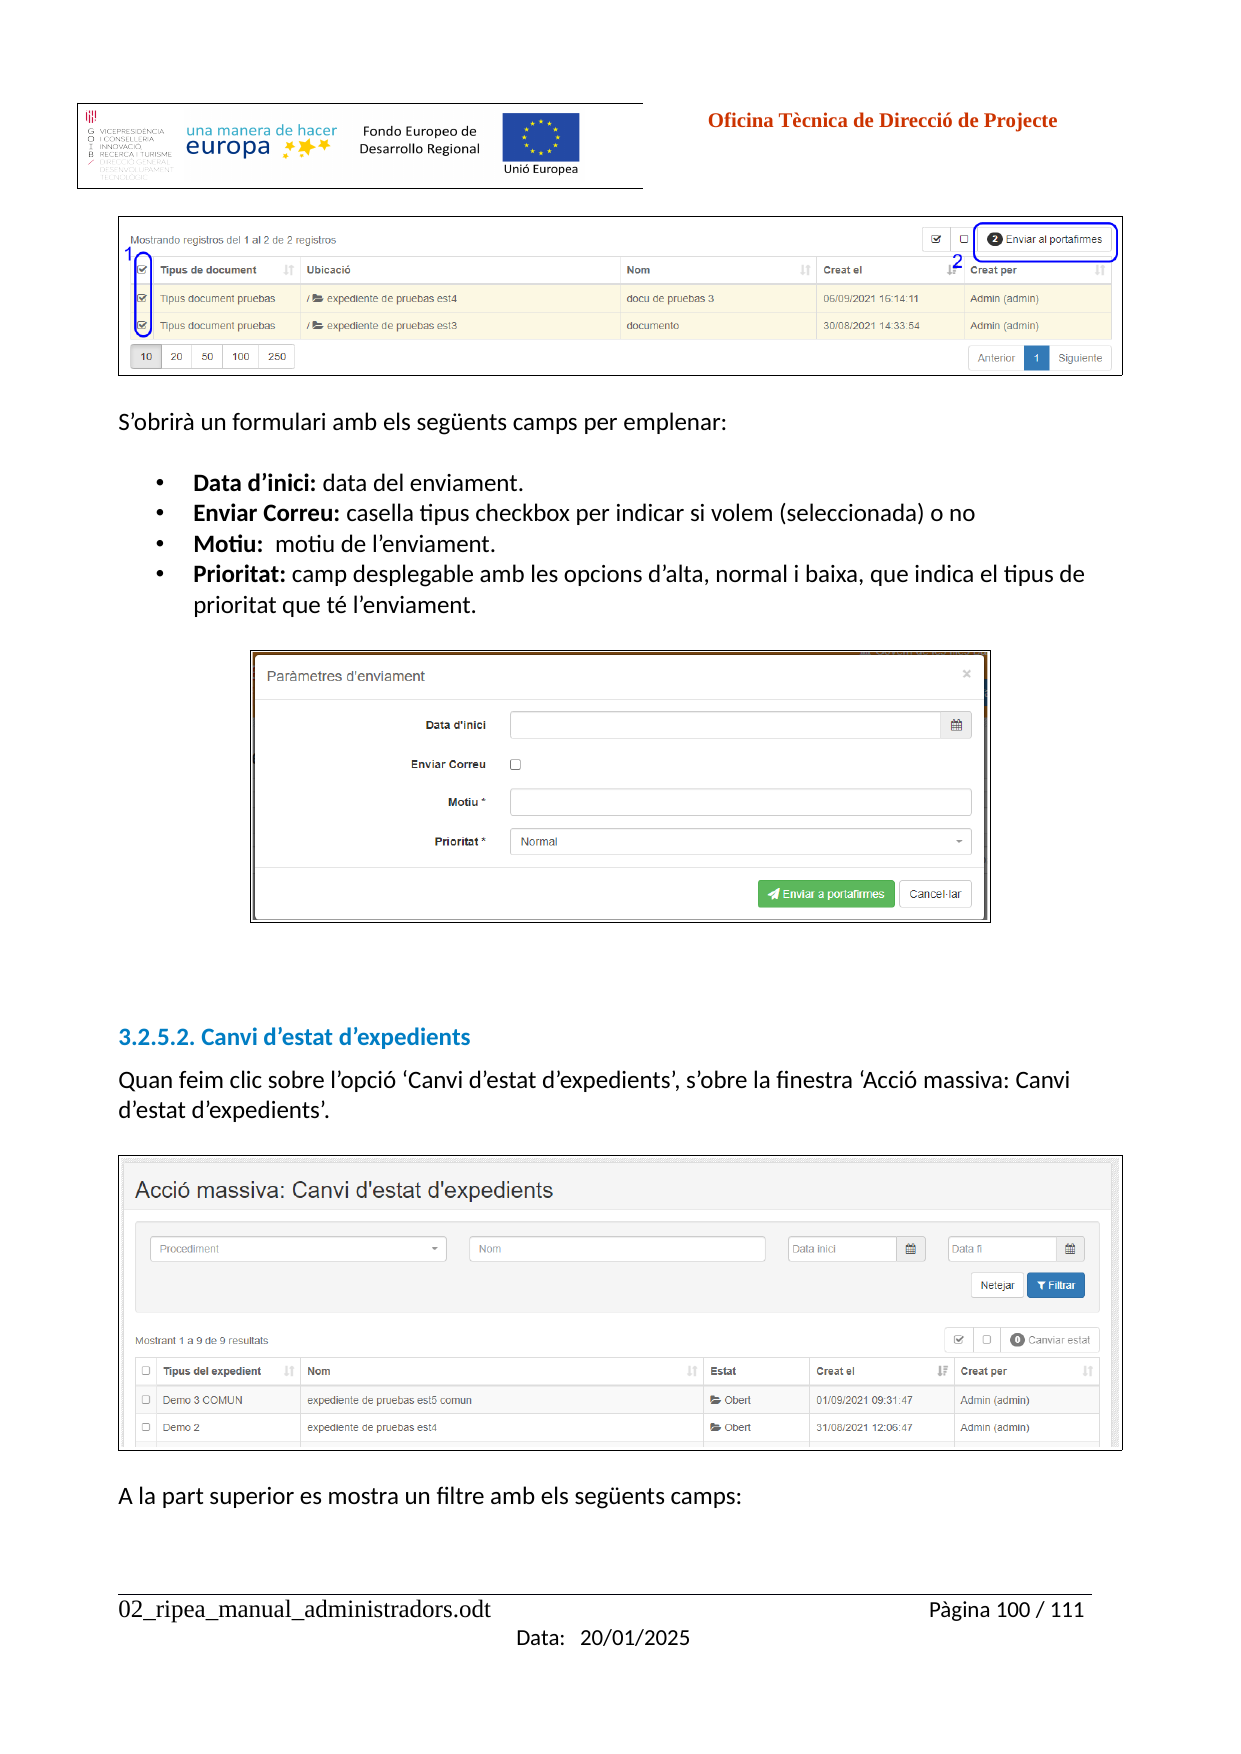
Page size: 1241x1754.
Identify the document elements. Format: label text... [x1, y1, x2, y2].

picture [184, 108, 585, 182]
picture [252, 652, 988, 920]
picture [82, 108, 178, 182]
list Motiu: motiu de l’enviament. [156, 528, 1122, 558]
list Prioritat: camp desplegable amb les opcions d’alta, normal i baixa, que indica el tipus de prioritat que té l’enviament. [156, 558, 1122, 619]
text Quan feim clic sobre l’opció ‘Canvi d’estat d’expedients’, s’obre la finestra ‘Acció massiva: Canvi d’estat d’expedients’. [118, 1064, 1122, 1125]
text A la part superior es mostra un filtre amb els següents camps: [118, 1480, 1122, 1511]
picture [121, 1158, 1119, 1447]
list Enviar Correu: casella tipus checkbox per indicar si volem (seleccionada) o no [156, 497, 1122, 528]
picture [121, 219, 1119, 373]
subtitle 3.2.5.2. Canvi d’estat d’expedients [118, 1021, 1122, 1051]
text S’obrirà un formulari amb els següents camps per emplenar: [118, 406, 1122, 436]
list Data d’inici: data del enviament. [156, 467, 1122, 497]
